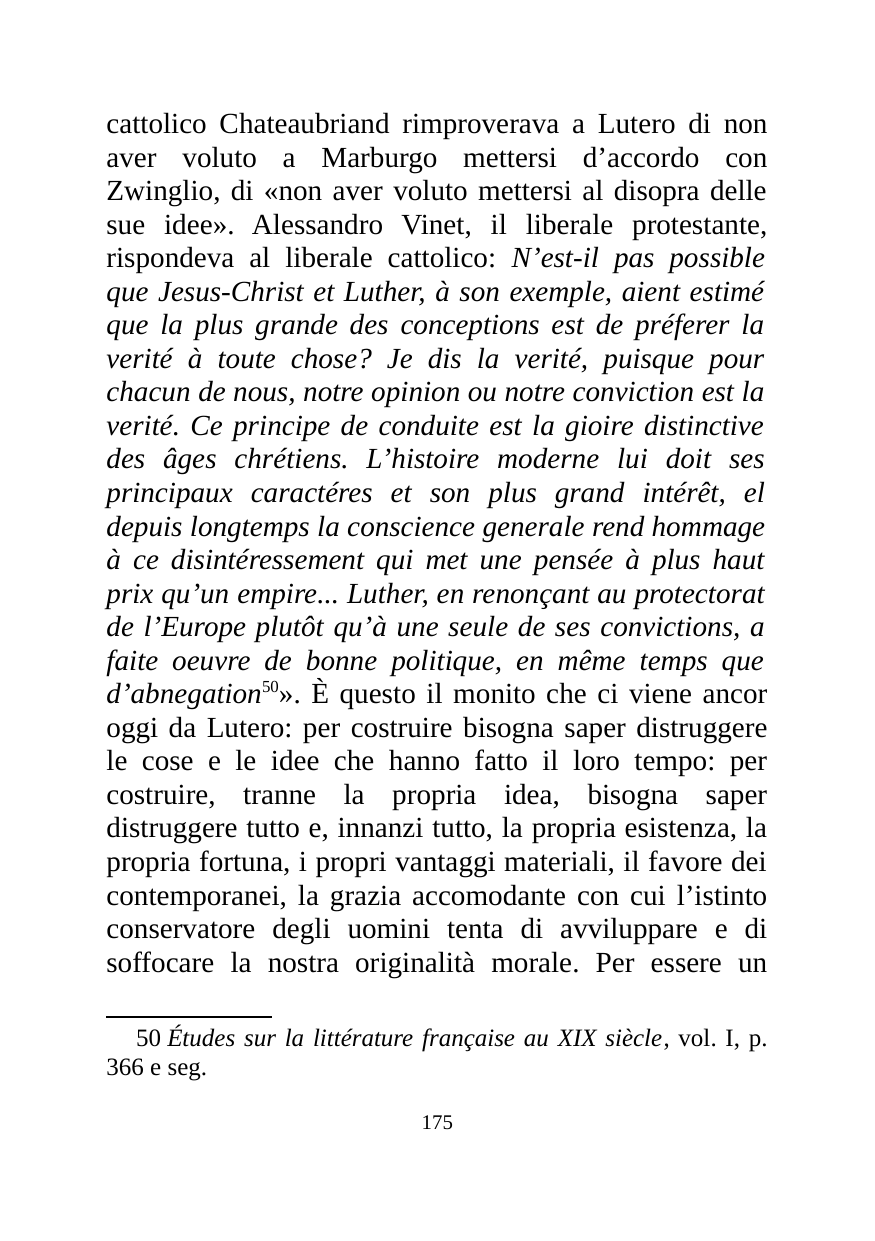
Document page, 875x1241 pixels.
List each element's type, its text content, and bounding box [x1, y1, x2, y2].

text cattolico Chateaubriand rimproverava a Lutero di non aver voluto a Marburgo mettersi d’accordo con Zwinglio, di «non aver voluto mettersi al disopra delle sue idee». Alessandro Vinet, il liberale protestante, rispondeva al liberale cattolico: N’est-il pas possible que Jesus-Christ et Luther, à son exemple, aient estimé que la plus grande des conceptions est de préferer la verité à toute chose? Je dis la verité, puisque pour chacun de nous, notre opinion ou notre conviction est la verité. Ce principe de conduite est la gioire distinctive des âges chrétiens. L’histoire moderne lui doit ses principaux caractéres et son plus grand intérêt, el depuis longtemps la conscience generale rend hommage à ce disintéressement qui met une pensée à plus haut prix qu’un empire... Luther, en renonçant au protectorat de l’Europe plutôt qu’à une seule de ses convictions, a faite oeuvre de bonne politique, en même temps que d’abnegation». È questo il monito che ci viene ancor oggi da Lutero: per costruire bisogna saper distruggere le cose e le idee che hanno fatto il loro tempo: per costruire, tranne la propria idea, bisogna saper distruggere tutto e, innanzi tutto, la propria esistenza, la propria fortuna, i propri vantaggi materiali, il favore dei contemporanei, la grazia accomodante con cui l’istinto conservatore degli uomini tenta di avviluppare e di soffocare la nostra originalità morale. Per essere un [106, 106, 768, 978]
text Études sur la littérature française au XIX siècle, vol. I, p. 366 e seg. [106, 1023, 768, 1080]
